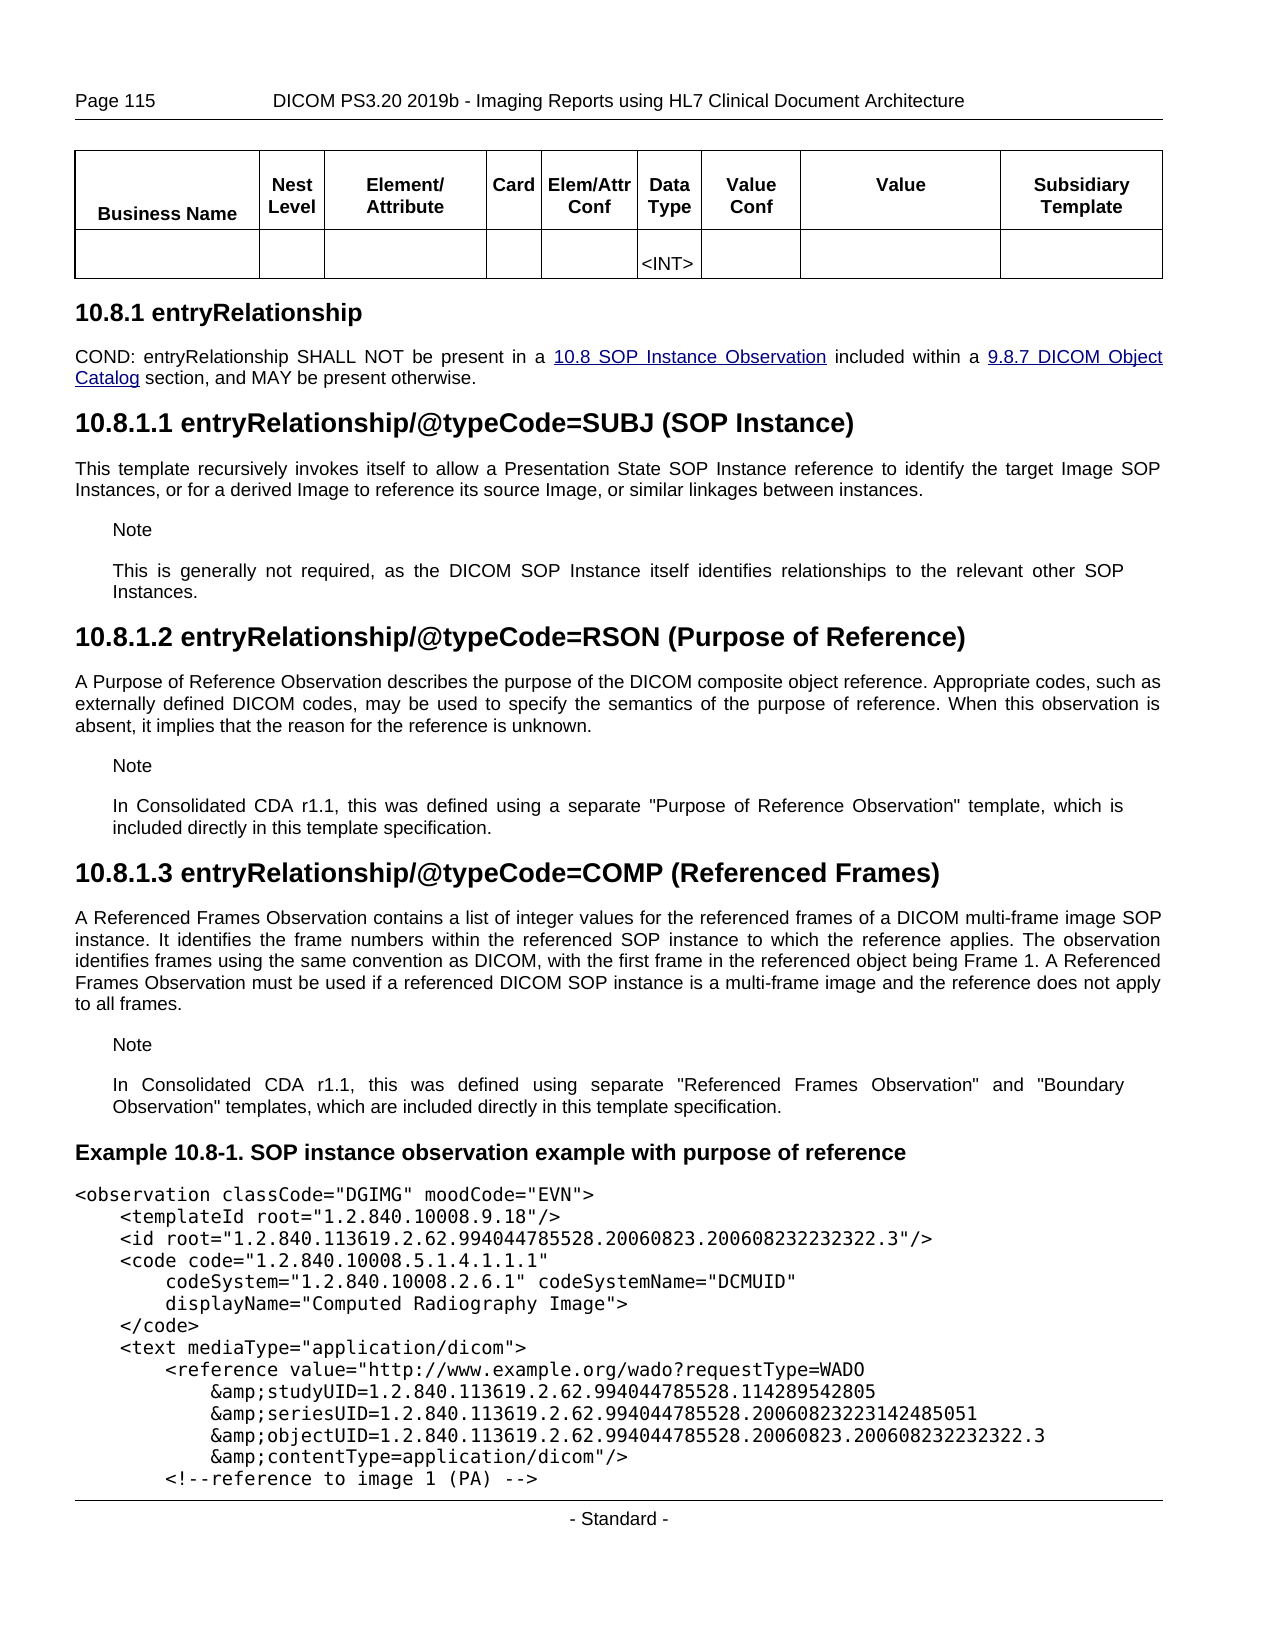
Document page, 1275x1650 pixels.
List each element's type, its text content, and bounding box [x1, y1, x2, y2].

table_header Value [801, 151, 1000, 228]
text 10.8.1.2 entryRelationship/@typeCode=RSON (Purpose of Reference) [75, 621, 1162, 653]
table_cell [542, 230, 637, 278]
text 10.8.1.1 entryRelationship/@typeCode=SUBJ (SOP Instance) [75, 407, 1162, 438]
table_header Element/​Attribute [325, 151, 486, 228]
table_cell <INT> [638, 230, 701, 278]
table_header Business Name [76, 151, 259, 228]
table_header Data Type [638, 151, 701, 228]
text Example 10.8-1. SOP instance observation example with purpose of reference [75, 1139, 1162, 1165]
text In Consolidated CDA r1.1, this was defined using separate "Referenced Frames Observation" and "Boundary Observation" templates, which are included directly in this template specification. [112, 1074, 1125, 1117]
table_header Elem/Attr Conf [542, 151, 637, 228]
table_header Value Conf [702, 151, 800, 228]
text 10.8.1.3 entryRelationship/@typeCode=COMP (Referenced Frames) [75, 857, 1162, 888]
table_cell [260, 230, 324, 278]
text COND: entryRelationship SHALL NOT be present in a 10.8 SOP Instance Observation included within a 9.8.7 DICOM Object Catalog section, and MAY be present otherwise. [75, 345, 1162, 388]
table_cell [702, 230, 800, 278]
table_header Card [487, 151, 541, 228]
text In Consolidated CDA r1.1, this was defined using a separate "Purpose of Reference Observation" template, which is included directly in this template specification. [112, 795, 1125, 838]
table_header Subsidiary Template [1001, 151, 1162, 228]
table_cell [76, 230, 259, 278]
text 10.8.1 entryRelationship [75, 298, 1162, 327]
table_cell [325, 230, 486, 278]
text This is generally not required, as the DICOM SOP Instance itself identifies relationships to the relevant other SOP Instances. [112, 559, 1125, 603]
text Note [112, 519, 1125, 541]
text <observation classCode="DGIMG" moodCode="EVN"> <templateId root="1.2.840.10008.9.18"/> <id root="1.2.840.113619.2.62.994044785528.20060823.200608232232322.3"/> <code code="1.2.840.10008.5.1.4.1.1.1" codeSystem="1.2.840.10008.2.6.1" codeSystemName="DCMUID" displayName="Computed Radiography Image"> </code> <text mediaType="application/dicom"> <reference value="http://www.example.org/wado?requestType=WADO &amp;studyUID=1.2.840.113619.2.62.994044785528.114289542805 &amp;seriesUID=1.2.840.113619.2.62.994044785528.20060823223142485051 &amp;objectUID=1.2.840.113619.2.62.994044785528.20060823.200608232232322.3 &amp;contentType=application/dicom"/> <!--reference to image 1 (PA) --> [75, 1184, 1162, 1490]
text A Referenced Frames Observation contains a list of integer values for the referenced frames of a DICOM multi-frame image SOP instance. It identifies the frame numbers within the referenced SOP instance to which the reference applies. The observation identifies frames using the same convention as DICOM, with the first frame in the referenced object being Frame 1. A Referenced Frames Observation must be used if a referenced DICOM SOP instance is a multi-frame image and the reference does not apply to all frames. [75, 907, 1162, 1015]
text This template recursively invokes itself to allow a Presentation State SOP Instance reference to identify the target Image SOP Instances, or for a derived Image to reference its source Image, or similar linkages between instances. [75, 457, 1162, 500]
table_cell [1001, 230, 1162, 278]
table_header Nest Level [260, 151, 324, 228]
text Note [112, 755, 1125, 776]
text A Purpose of Reference Observation describes the purpose of the DICOM composite object reference. Appropriate codes, such as externally defined DICOM codes, may be used to specify the semantics of the purpose of reference. When this observation is absent, it implies that the reason for the reference is unknown. [75, 671, 1162, 736]
text Note [112, 1033, 1125, 1055]
table_cell [801, 230, 1000, 278]
table_cell [487, 230, 541, 278]
